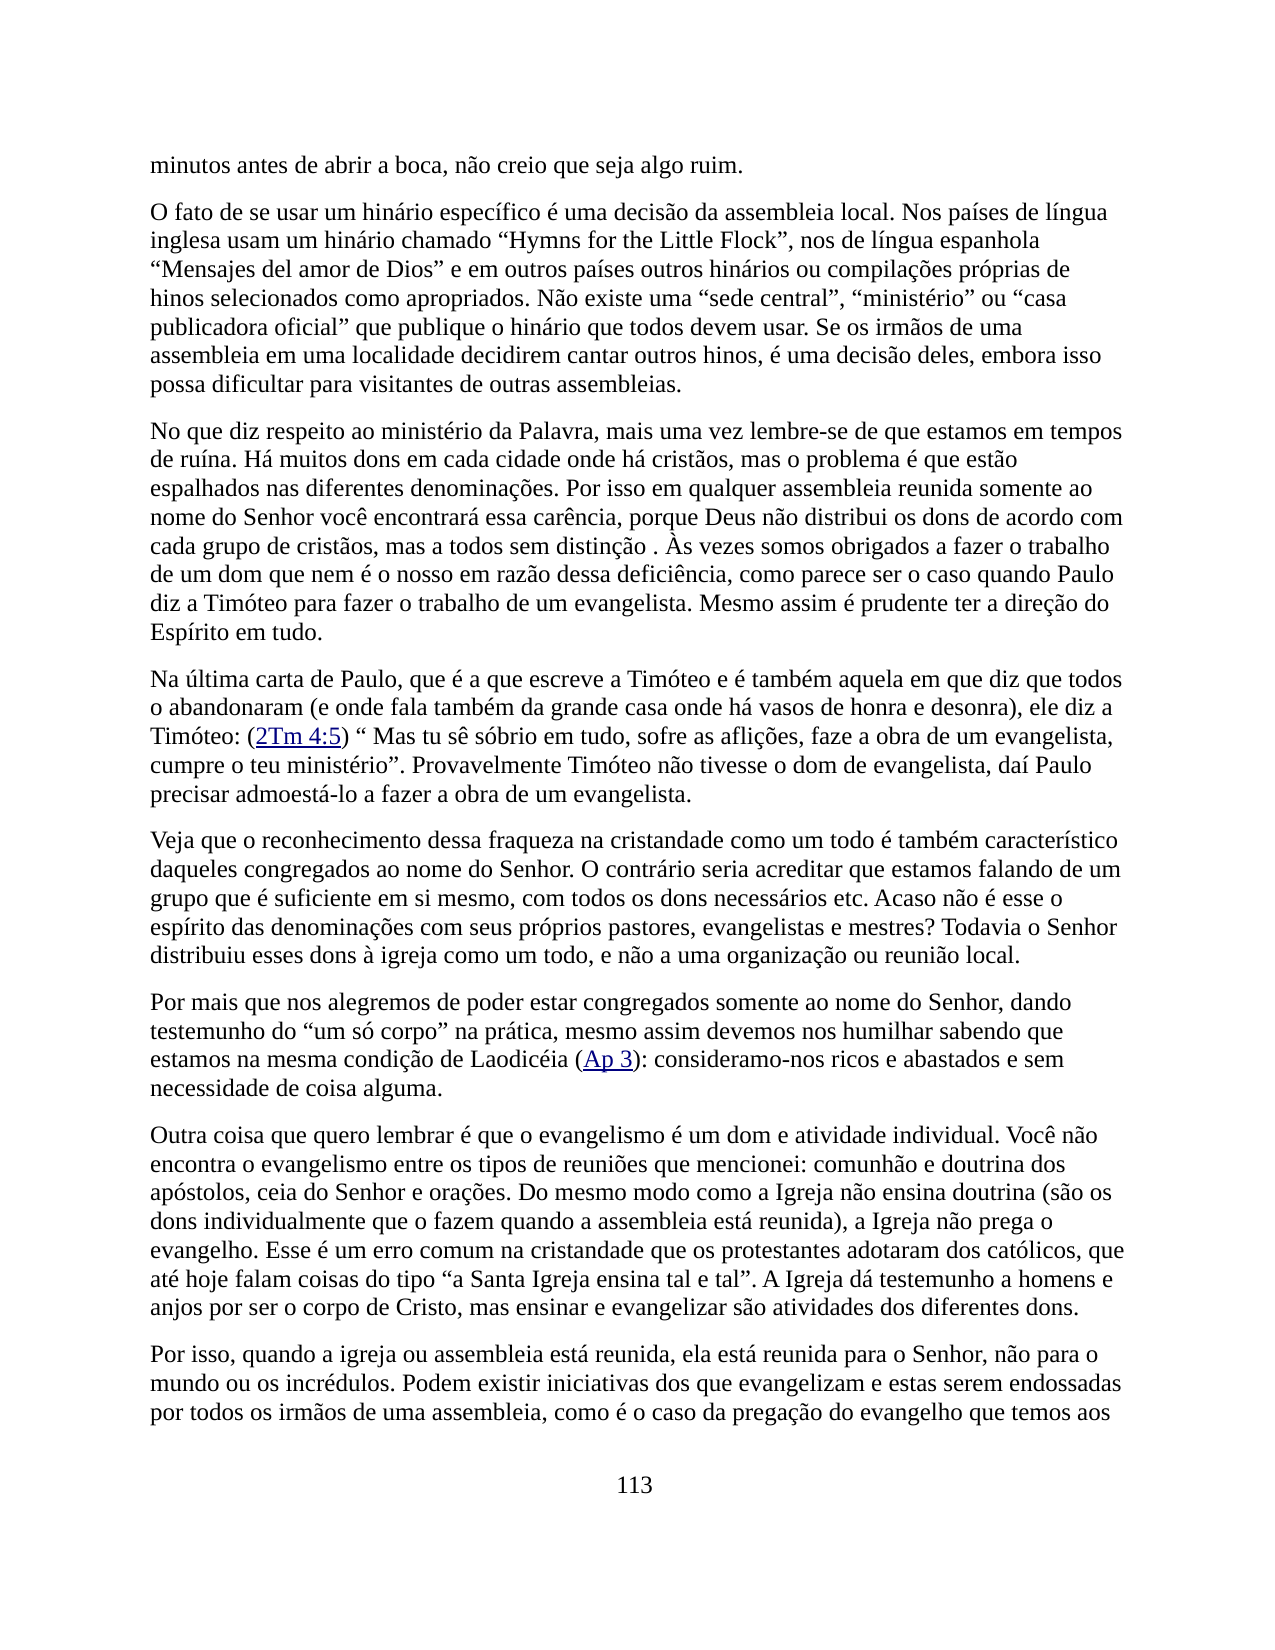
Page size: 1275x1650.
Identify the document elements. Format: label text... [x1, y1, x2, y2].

text minutos antes de abrir a boca, não creio que seja algo ruim. [150, 150, 1125, 179]
text Por mais que nos alegremos de poder estar congregados somente ao nome do Senhor, dando testemunho do “um só corpo” na prática, mesmo assim devemos nos humilhar sabendo que estamos na mesma condição de Laodicéia (Ap 3): consideramo-nos ricos e abastados e sem necessidade de coisa alguma. [150, 987, 1125, 1102]
text Veja que o reconhecimento dessa fraqueza na cristandade como um todo é também característico daqueles congregados ao nome do Senhor. O contrário seria acreditar que estamos falando de um grupo que é suficiente em si mesmo, com todos os dons necessários etc. Acaso não é esse o espírito das denominações com seus próprios pastores, evangelistas e mestres? Todavia o Senhor distribuiu esses dons à igreja como um todo, e não a uma organização ou reunião local. [150, 825, 1125, 969]
text O fato de se usar um hinário específico é uma decisão da assembleia local. Nos países de língua inglesa usam um hinário chamado “Hymns for the Little Flock”, nos de língua espanhola “Mensajes del amor de Dios” e em outros países outros hinários ou compilações próprias de hinos selecionados como apropriados. Não existe uma “sede central”, “ministério” ou “casa publicadora oficial” que publique o hinário que todos devem usar. Se os irmãos de uma assembleia em uma localidade decidirem cantar outros hinos, é uma decisão deles, embora isso possa dificultar para visitantes de outras assembleias. [150, 197, 1125, 398]
text Outra coisa que quero lembrar é que o evangelismo é um dom e atividade individual. Você não encontra o evangelismo entre os tipos de reuniões que mencionei: comunhão e doutrina dos apóstolos, ceia do Senhor e orações. Do mesmo modo como a Igreja não ensina doutrina (são os dons individualmente que o fazem quando a assembleia está reunida), a Igreja não prega o evangelho. Esse é um erro comum na cristandade que os protestantes adotaram dos católicos, que até hoje falam coisas do tipo “a Santa Igreja ensina tal e tal”. A Igreja dá testemunho a homens e anjos por ser o corpo de Cristo, mas ensinar e evangelizar são atividades dos diferentes dons. [150, 1120, 1125, 1321]
text No que diz respeito ao ministério da Palavra, mais uma vez lembre-se de que estamos em tempos de ruína. Há muitos dons em cada cidade onde há cristãos, mas o problema é que estão espalhados nas diferentes denominações. Por isso em qualquer assembleia reunida somente ao nome do Senhor você encontrará essa carência, porque Deus não distribui os dons de acordo com cada grupo de cristãos, mas a todos sem distinção . Às vezes somos obrigados a fazer o trabalho de um dom que nem é o nosso em razão dessa deficiência, como parece ser o caso quando Paulo diz a Timóteo para fazer o trabalho de um evangelista. Mesmo assim é prudente ter a direção do Espírito em tudo. [150, 416, 1125, 646]
text Na última carta de Paulo, que é a que escreve a Timóteo e é também aquela em que diz que todos o abandonaram (e onde fala também da grande casa onde há vasos de honra e desonra), ele diz a Timóteo: (2Tm 4:5) “ Mas tu sê sóbrio em tudo, sofre as aflições, faze a obra de um evangelista, cumpre o teu ministério”. Provavelmente Timóteo não tivesse o dom de evangelista, daí Paulo precisar admoestá-lo a fazer a obra de um evangelista. [150, 664, 1125, 807]
text Por isso, quando a igreja ou assembleia está reunida, ela está reunida para o Senhor, não para o mundo ou os incrédulos. Podem existir iniciativas dos que evangelizam e estas serem endossadas por todos os irmãos de uma assembleia, como é o caso da pregação do evangelho que temos aos [150, 1339, 1125, 1425]
